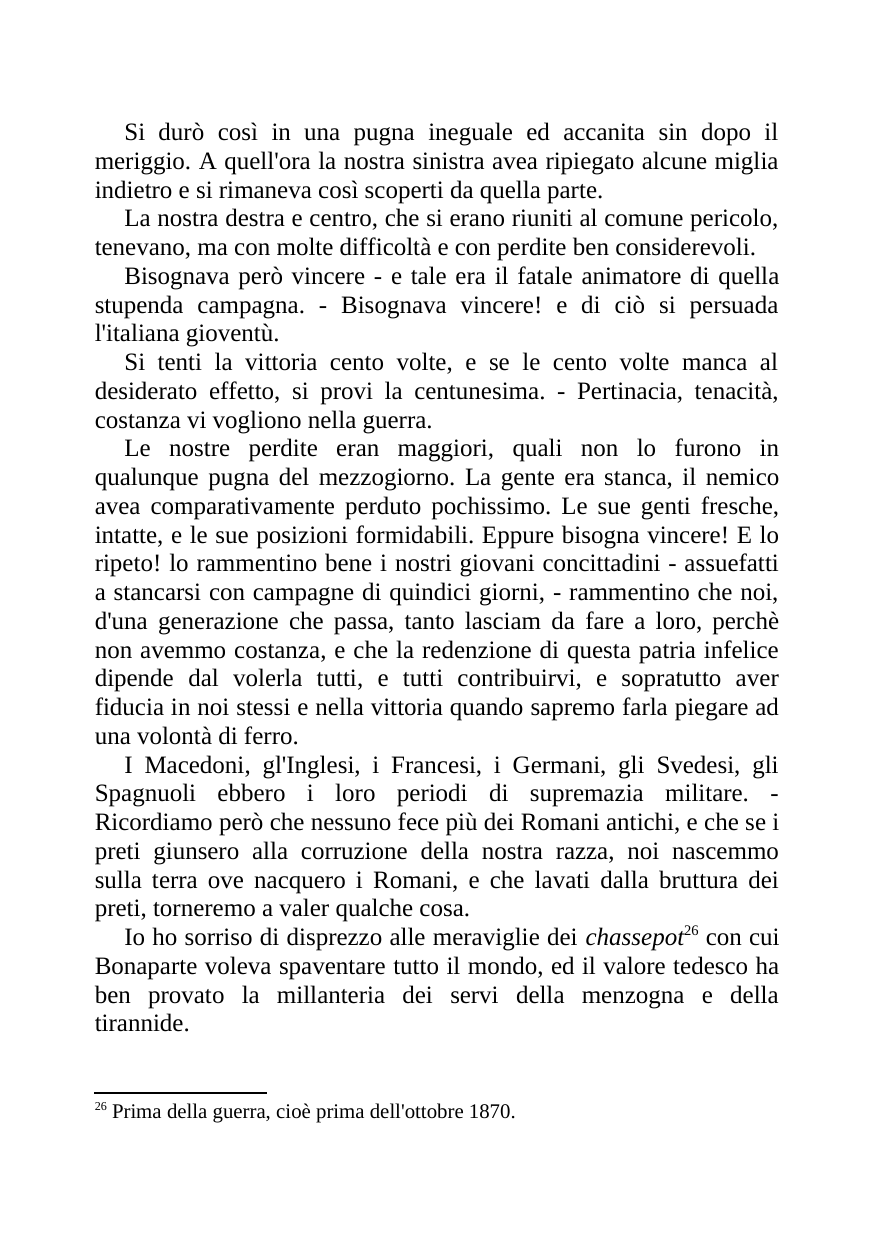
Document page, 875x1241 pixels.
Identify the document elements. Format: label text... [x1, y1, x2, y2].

text Bisognava però vincere - e tale era il fatale animatore di quella stupenda campagna. - Bisognava vincere! e di ciò si persuada l'italiana gioventù. [94, 261, 779, 347]
text Prima della guerra, cioè prima dell'ottobre 1870. [94, 1099, 779, 1123]
text Le nostre perdite eran maggiori, quali non lo furono in qualunque pugna del mezzogiorno. La gente era stanca, il nemico avea comparativamente perduto pochissimo. Le sue genti fresche, intatte, e le sue posizioni formidabili. Eppure bisogna vincere! E lo ripeto! lo rammentino bene i nostri giovani concittadini - assuefatti a stancarsi con campagne di quindici giorni, - rammentino che noi, d'una generazione che passa, tanto lasciam da fare a loro, perchè non avemmo costanza, e che la redenzione di questa patria infelice dipende dal volerla tutti, e tutti contribuirvi, e sopratutto aver fiducia in noi stessi e nella vittoria quando sapremo farla piegare ad una volontà di ferro. [94, 433, 779, 750]
text Si durò così in una pugna ineguale ed accanita sin dopo il meriggio. A quell'ora la nostra sinistra avea ripiegato alcune miglia indietro e si rimaneva così scoperti da quella parte. [94, 117, 779, 203]
text Si tenti la vittoria cento volte, e se le cento volte manca al desiderato effetto, si provi la centunesima. - Pertinacia, tenacità, costanza vi vogliono nella guerra. [94, 347, 779, 433]
text Io ho sorriso di disprezzo alle meraviglie dei chassepot con cui Bonaparte voleva spaventare tutto il mondo, ed il valore tedesco ha ben provato la millanteria dei servi della menzogna e della tirannide. [94, 922, 779, 1037]
text I Macedoni, gl'Inglesi, i Francesi, i Germani, gli Svedesi, gli Spagnuoli ebbero i loro periodi di supremazia militare. - Ricordiamo però che nessuno fece più dei Romani antichi, e che se i preti giunsero alla corruzione della nostra razza, noi nascemmo sulla terra ove nacquero i Romani, e che lavati dalla bruttura dei preti, torneremo a valer qualche cosa. [94, 750, 779, 922]
text La nostra destra e centro, che si erano riuniti al comune pericolo, tenevano, ma con molte difficoltà e con perdite ben considerevoli. [94, 203, 779, 261]
